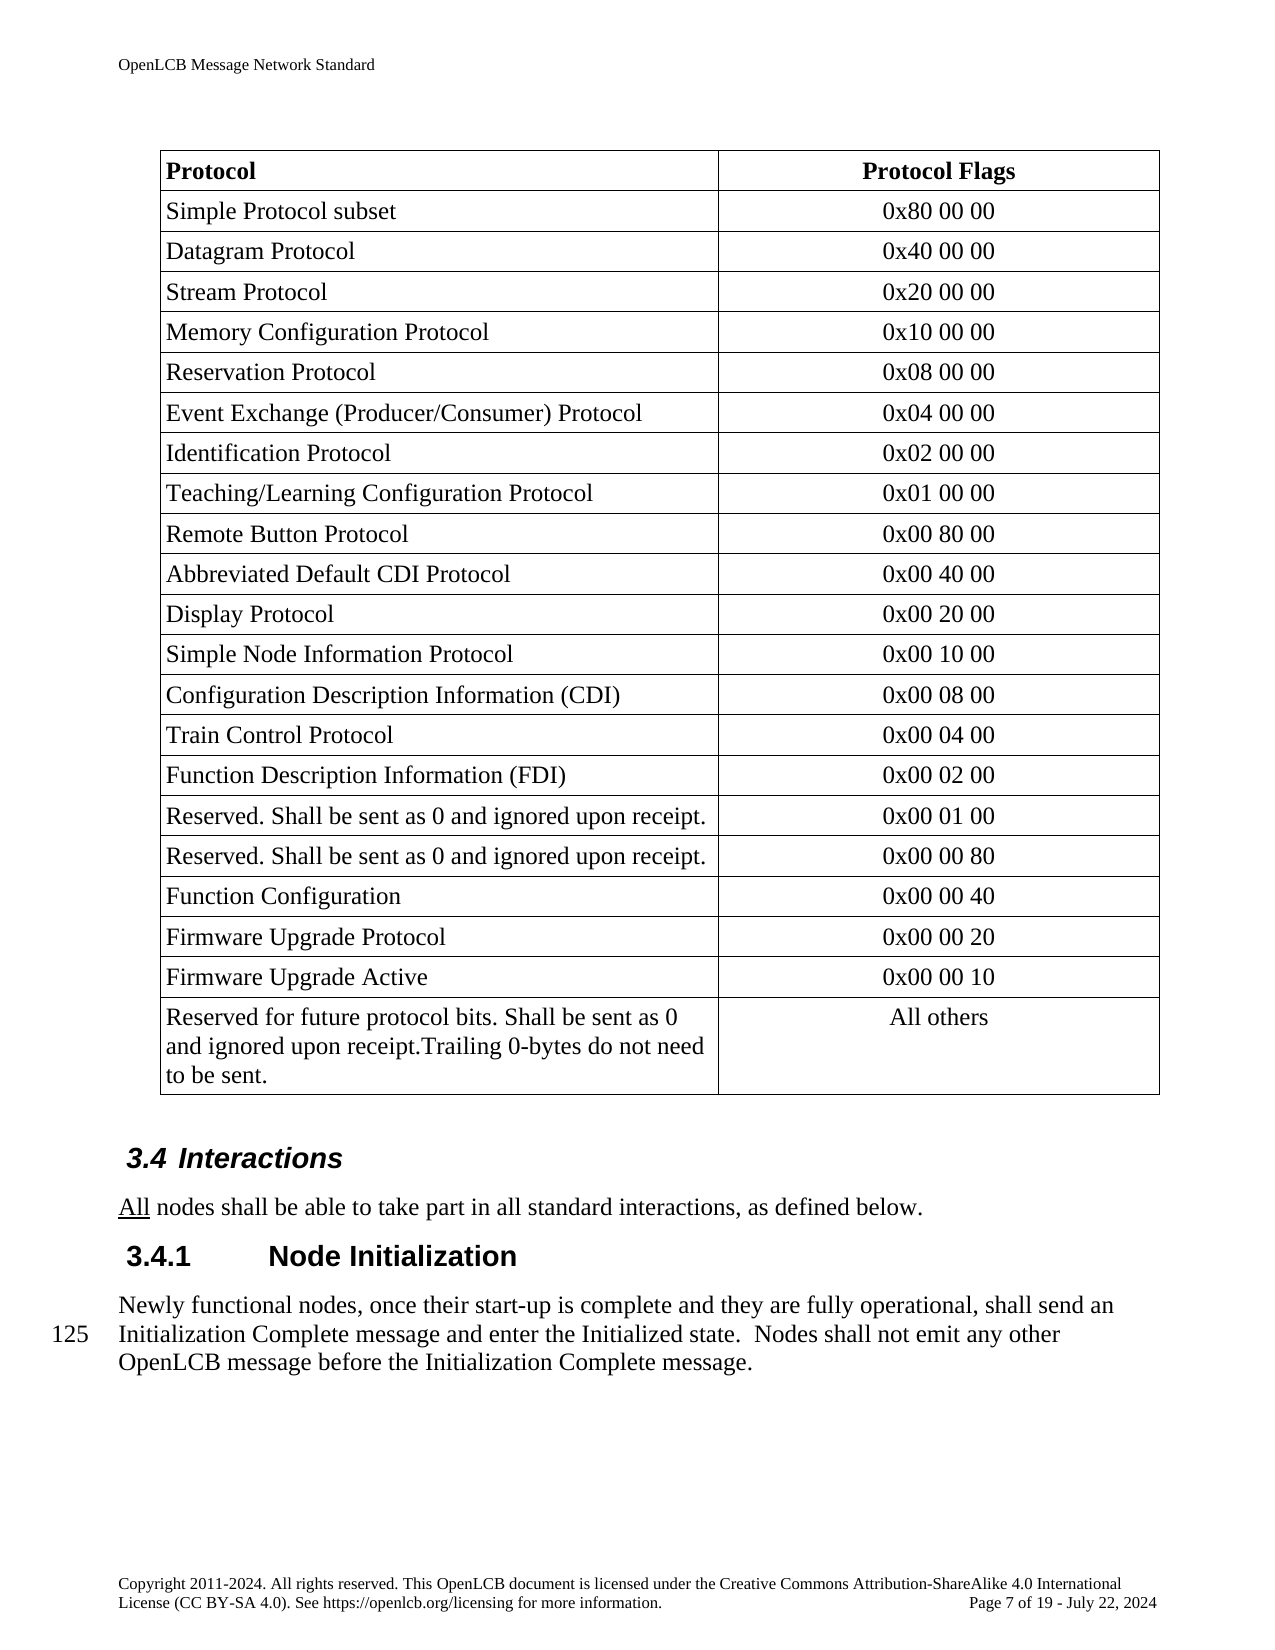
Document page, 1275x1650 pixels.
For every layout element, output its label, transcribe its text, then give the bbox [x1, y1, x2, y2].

table_cell Reserved for future protocol bits. Shall be sent as 0 and ignored upon receipt.Trailing 0-bytes do not need to be sent. [161, 998, 718, 1094]
table_cell Identification Protocol [161, 433, 718, 472]
table_cell 0x80 00 00 [719, 191, 1159, 231]
table_cell Reservation Protocol [161, 353, 718, 392]
table_cell Abbreviated Default CDI Protocol [161, 554, 718, 593]
table_cell 0x00 10 00 [719, 635, 1159, 674]
table_cell Firmware Upgrade Protocol [161, 917, 718, 956]
table_cell Teaching/Learning Configuration Protocol [161, 474, 718, 513]
table_cell Train Control Protocol [161, 715, 718, 755]
table_cell Stream Protocol [161, 272, 718, 311]
table_cell Configuration Description Information (CDI) [161, 675, 718, 714]
table_cell 0x00 01 00 [719, 796, 1159, 835]
table_cell Memory Configuration Protocol [161, 312, 718, 352]
table_cell 0x00 02 00 [719, 756, 1159, 795]
table_cell 0x01 00 00 [719, 474, 1159, 513]
table_cell 0x20 00 00 [719, 272, 1159, 311]
table_cell Display Protocol [161, 595, 718, 634]
table_cell 0x00 00 80 [719, 836, 1159, 876]
subtitle Interactions [118, 1141, 1157, 1174]
table_cell 0x00 00 20 [719, 917, 1159, 956]
table_cell 0x00 00 10 [719, 957, 1159, 997]
subtitle Node Initialization [118, 1239, 1157, 1272]
table_cell Function Description Information (FDI) [161, 756, 718, 795]
table_cell 0x10 00 00 [719, 312, 1159, 352]
table_cell 0x00 40 00 [719, 554, 1159, 593]
text All nodes shall be able to take part in all standard interactions, as defined below. [118, 1192, 1157, 1221]
table_cell Reserved. Shall be sent as 0 and ignored upon receipt. [161, 796, 718, 835]
table_cell 0x00 08 00 [719, 675, 1159, 714]
table_cell Reserved. Shall be sent as 0 and ignored upon receipt. [161, 836, 718, 876]
table_cell Datagram Protocol [161, 232, 718, 271]
table_cell 0x02 00 00 [719, 433, 1159, 472]
table_header Protocol [161, 151, 718, 190]
table_cell Remote Button Protocol [161, 514, 718, 553]
table_cell 0x00 04 00 [719, 715, 1159, 755]
table_cell Firmware Upgrade Active [161, 957, 718, 997]
table_cell Event Exchange (Producer/Consumer) Protocol [161, 393, 718, 432]
table_cell 0x08 00 00 [719, 353, 1159, 392]
table_cell Function Configuration [161, 877, 718, 916]
table_header Protocol Flags [719, 151, 1159, 190]
table_cell 0x00 20 00 [719, 595, 1159, 634]
table_cell 0x00 80 00 [719, 514, 1159, 553]
table_cell Simple Protocol subset [161, 191, 718, 231]
table_cell 0x40 00 00 [719, 232, 1159, 271]
table_cell Simple Node Information Protocol [161, 635, 718, 674]
table_cell All others [719, 998, 1159, 1094]
table_cell 0x00 00 40 [719, 877, 1159, 916]
text Newly functional nodes, once their start-up is complete and they are fully operational, shall send an Initialization Complete message and enter the Initialized state. Nodes shall not emit any other OpenLCB message before the Initialization Complete message. [118, 1290, 1157, 1376]
table_cell 0x04 00 00 [719, 393, 1159, 432]
